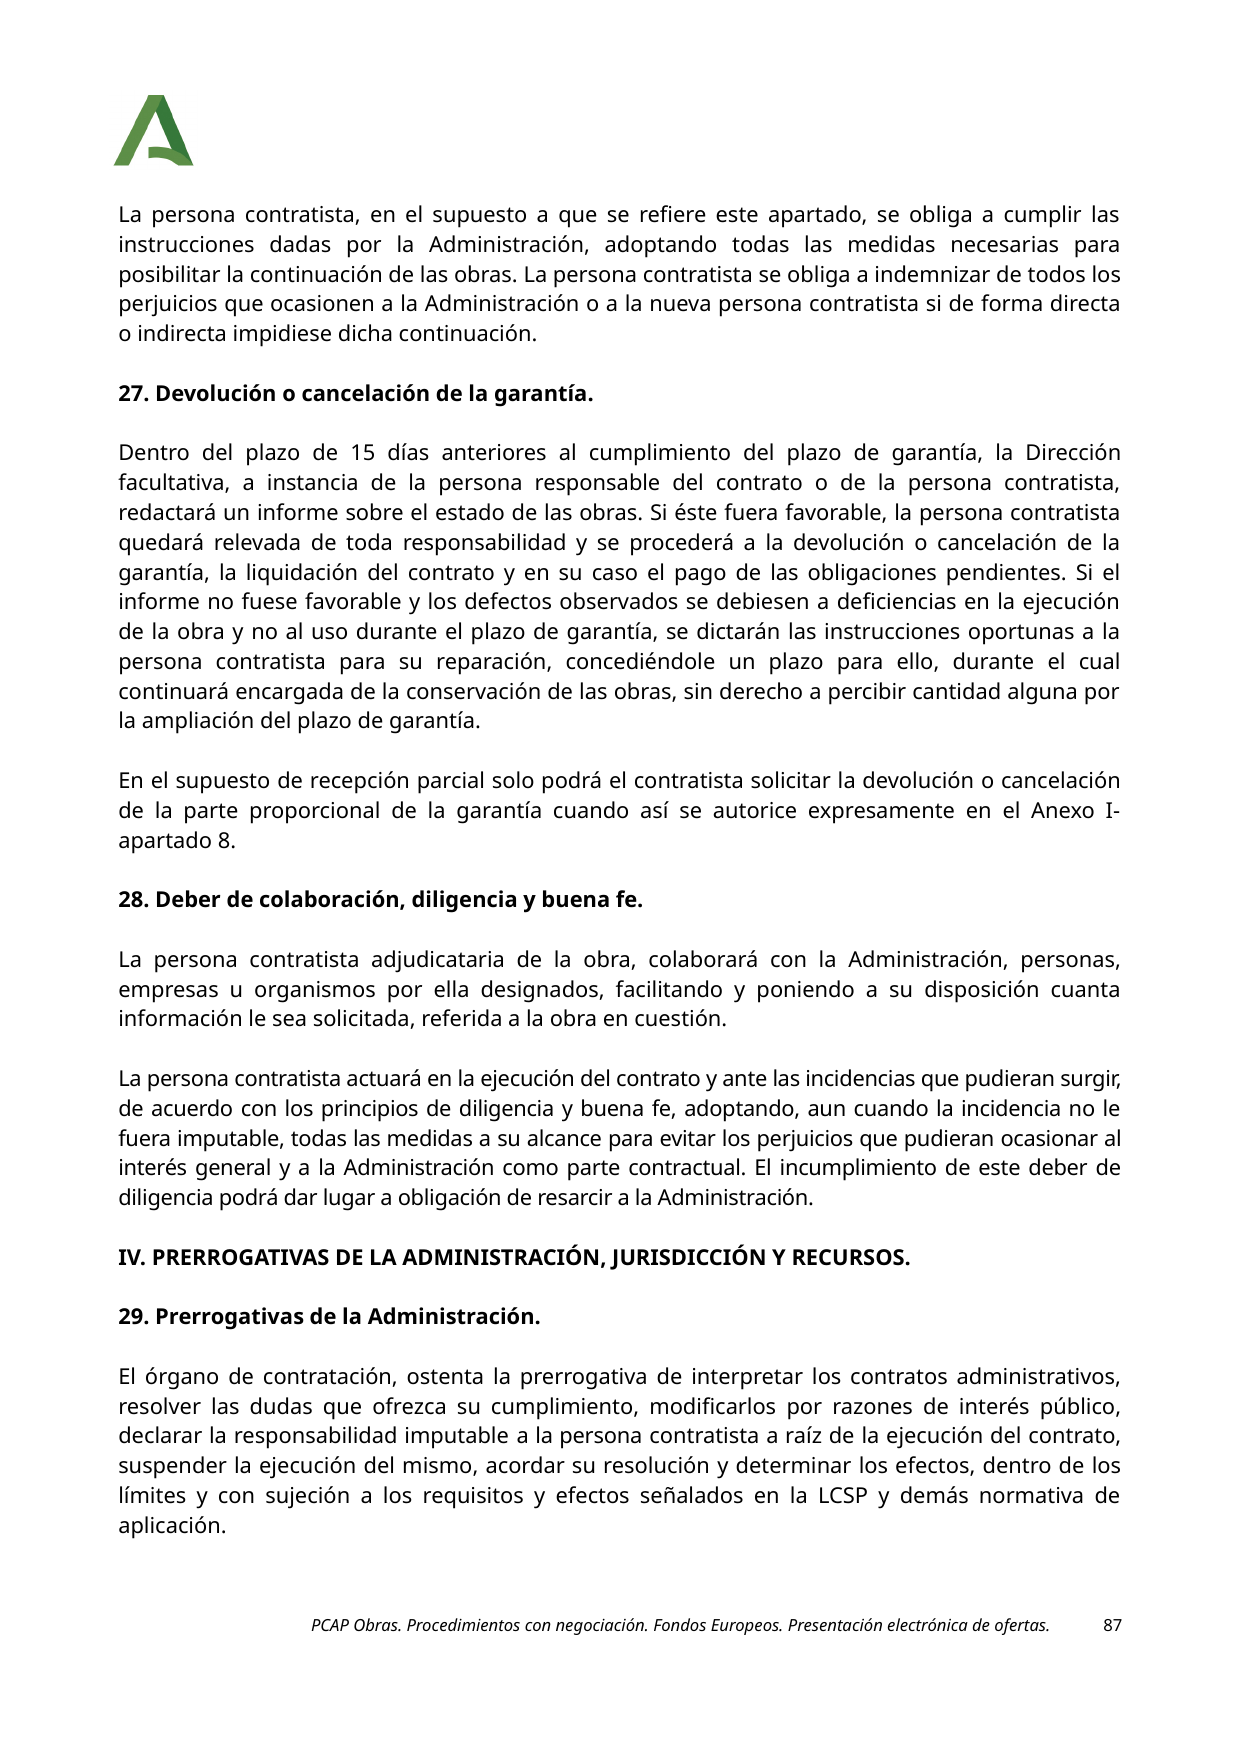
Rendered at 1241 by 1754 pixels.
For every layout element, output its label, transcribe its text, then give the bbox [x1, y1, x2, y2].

text Dentro del plazo de 15 días anteriores al cumplimiento del plazo de garantía, la Dirección facultativa, a instancia de la persona responsable del contrato o de la persona contratista, redactará un informe sobre el estado de las obras. Si éste fuera favorable, la persona contratista quedará relevada de toda responsabilidad y se procederá a la devolución o cancelación de la garantía, la liquidación del contrato y en su caso el pago de las obligaciones pendientes. Si el informe no fuese favorable y los defectos observados se debiesen a deficiencias en la ejecución de la obra y no al uso durante el plazo de garantía, se dictarán las instrucciones oportunas a la persona contratista para su reparación, concediéndole un plazo para ello, durante el cual continuará encargada de la conservación de las obras, sin derecho a percibir cantidad alguna por la ampliación del plazo de garantía. [118, 437, 1122, 735]
picture [109, 90, 198, 170]
subtitle 29. Prerrogativas de la Administración. [118, 1301, 1122, 1331]
text La persona contratista actuará en la ejecución del contrato y ante las incidencias que pudieran surgir, de acuerdo con los principios de diligencia y buena fe, adoptando, aun cuando la incidencia no le fuera imputable, todas las medidas a su alcance para evitar los perjuicios que pudieran ocasionar al interés general y a la Administración como parte contractual. El incumplimiento de este deber de diligencia podrá dar lugar a obligación de resarcir a la Administración. [118, 1063, 1122, 1212]
subtitle IV. PRERROGATIVAS DE LA ADMINISTRACIÓN, JURISDICCIÓN Y RECURSOS. [118, 1242, 1122, 1272]
subtitle 27. Devolución o cancelación de la garantía. [118, 378, 1122, 408]
text El órgano de contratación, ostenta la prerrogativa de interpretar los contratos administrativos, resolver las dudas que ofrezca su cumplimiento, modificarlos por razones de interés público, declarar la responsabilidad imputable a la persona contratista a raíz de la ejecución del contrato, suspender la ejecución del mismo, acordar su resolución y determinar los efectos, dentro de los límites y con sujeción a los requisitos y efectos señalados en la LCSP y demás normativa de aplicación. [118, 1361, 1122, 1540]
text La persona contratista adjudicataria de la obra, colaborará con la Administración, personas, empresas u organismos por ella designados, facilitando y poniendo a su disposición cuanta información le sea solicitada, referida a la obra en cuestión. [118, 944, 1122, 1033]
subtitle 28. Deber de colaboración, diligencia y buena fe. [118, 884, 1122, 914]
text La persona contratista, en el supuesto a que se refiere este apartado, se obliga a cumplir las instrucciones dadas por la Administración, adoptando todas las medidas necesarias para posibilitar la continuación de las obras. La persona contratista se obliga a indemnizar de todos los perjuicios que ocasionen a la Administración o a la nueva persona contratista si de forma directa o indirecta impidiese dicha continuación. [118, 199, 1122, 348]
text En el supuesto de recepción parcial solo podrá el contratista solicitar la devolución o cancelación de la parte proporcional de la garantía cuando así se autorice expresamente en el Anexo I-apartado 8. [118, 765, 1122, 854]
